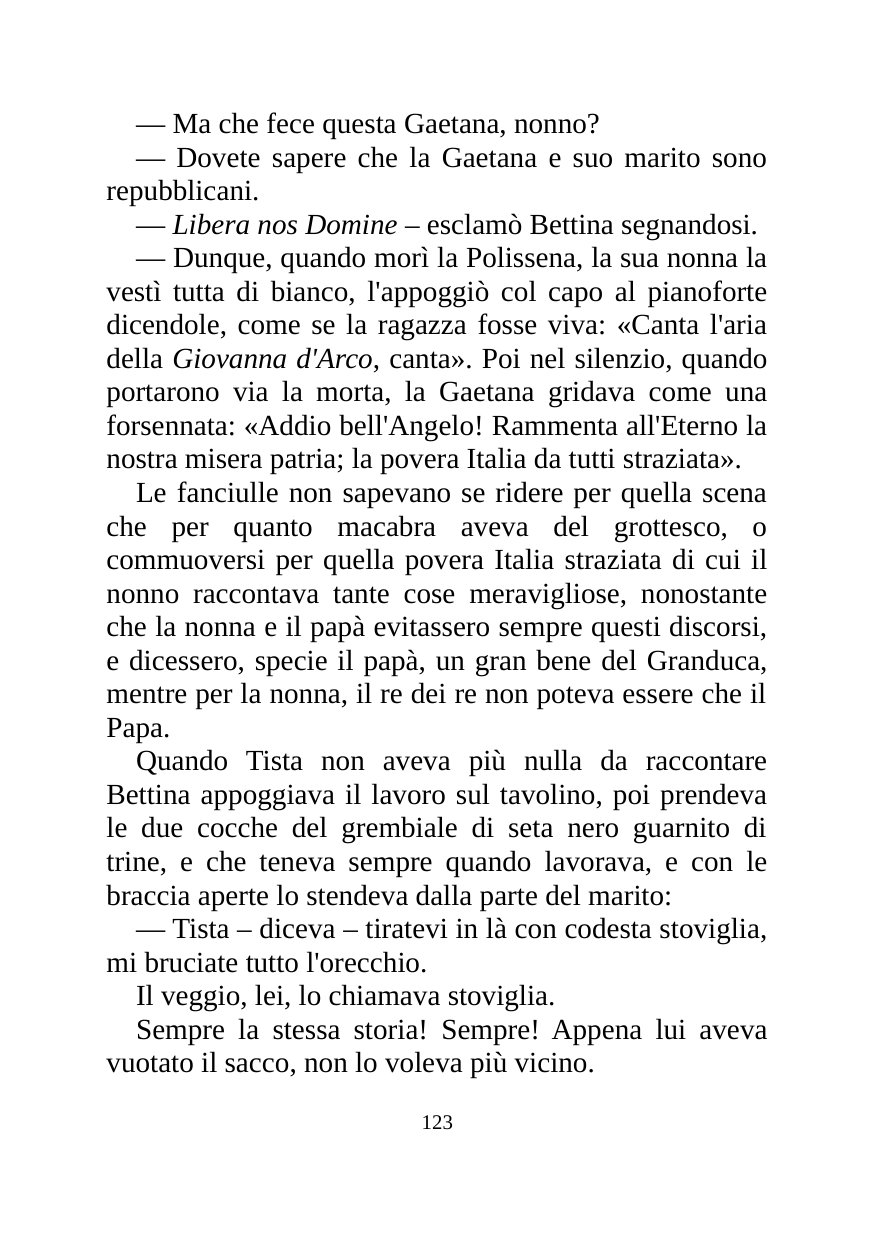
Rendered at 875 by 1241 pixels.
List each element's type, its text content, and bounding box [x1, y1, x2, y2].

text — Ma che fece questa Gaetana, nonno? [106, 106, 768, 140]
text — Libera nos Domine – esclamò Bettina segnandosi. [106, 207, 768, 240]
text Il veggio, lei, lo chiamava stoviglia. [106, 978, 768, 1012]
text Quando Tista non aveva più nulla da raccontare Bettina appoggiava il lavoro sul tavolino, poi prendeva le due cocche del grembiale di seta nero guarnito di trine, e che teneva sempre quando lavorava, e con le braccia aperte lo stendeva dalla parte del marito: [106, 743, 768, 911]
text Sempre la stessa storia! Sempre! Appena lui aveva vuotato il sacco, non lo voleva più vicino. [106, 1012, 768, 1079]
text — Dunque, quando morì la Polissena, la sua nonna la vestì tutta di bianco, l'appoggiò col capo al pianoforte dicendole, come se la ragazza fosse viva: «Canta l'aria della Giovanna d'Arco, canta». Poi nel silenzio, quando portarono via la morta, la Gaetana gridava come una forsennata: «Addio bell'Angelo! Rammenta all'Eterno la nostra misera patria; la povera Italia da tutti straziata». [106, 240, 768, 475]
text — Tista – diceva – tiratevi in là con codesta stoviglia, mi bruciate tutto l'orecchio. [106, 911, 768, 978]
text Le fanciulle non sapevano se ridere per quella scena che per quanto macabra aveva del grottesco, o commuoversi per quella povera Italia straziata di cui il nonno raccontava tante cose meravigliose, nonostante che la nonna e il papà evitassero sempre questi discorsi, e dicessero, specie il papà, un gran bene del Granduca, mentre per la nonna, il re dei re non poteva essere che il Papa. [106, 475, 768, 743]
text — Dovete sapere che la Gaetana e suo marito sono repubblicani. [106, 140, 768, 207]
